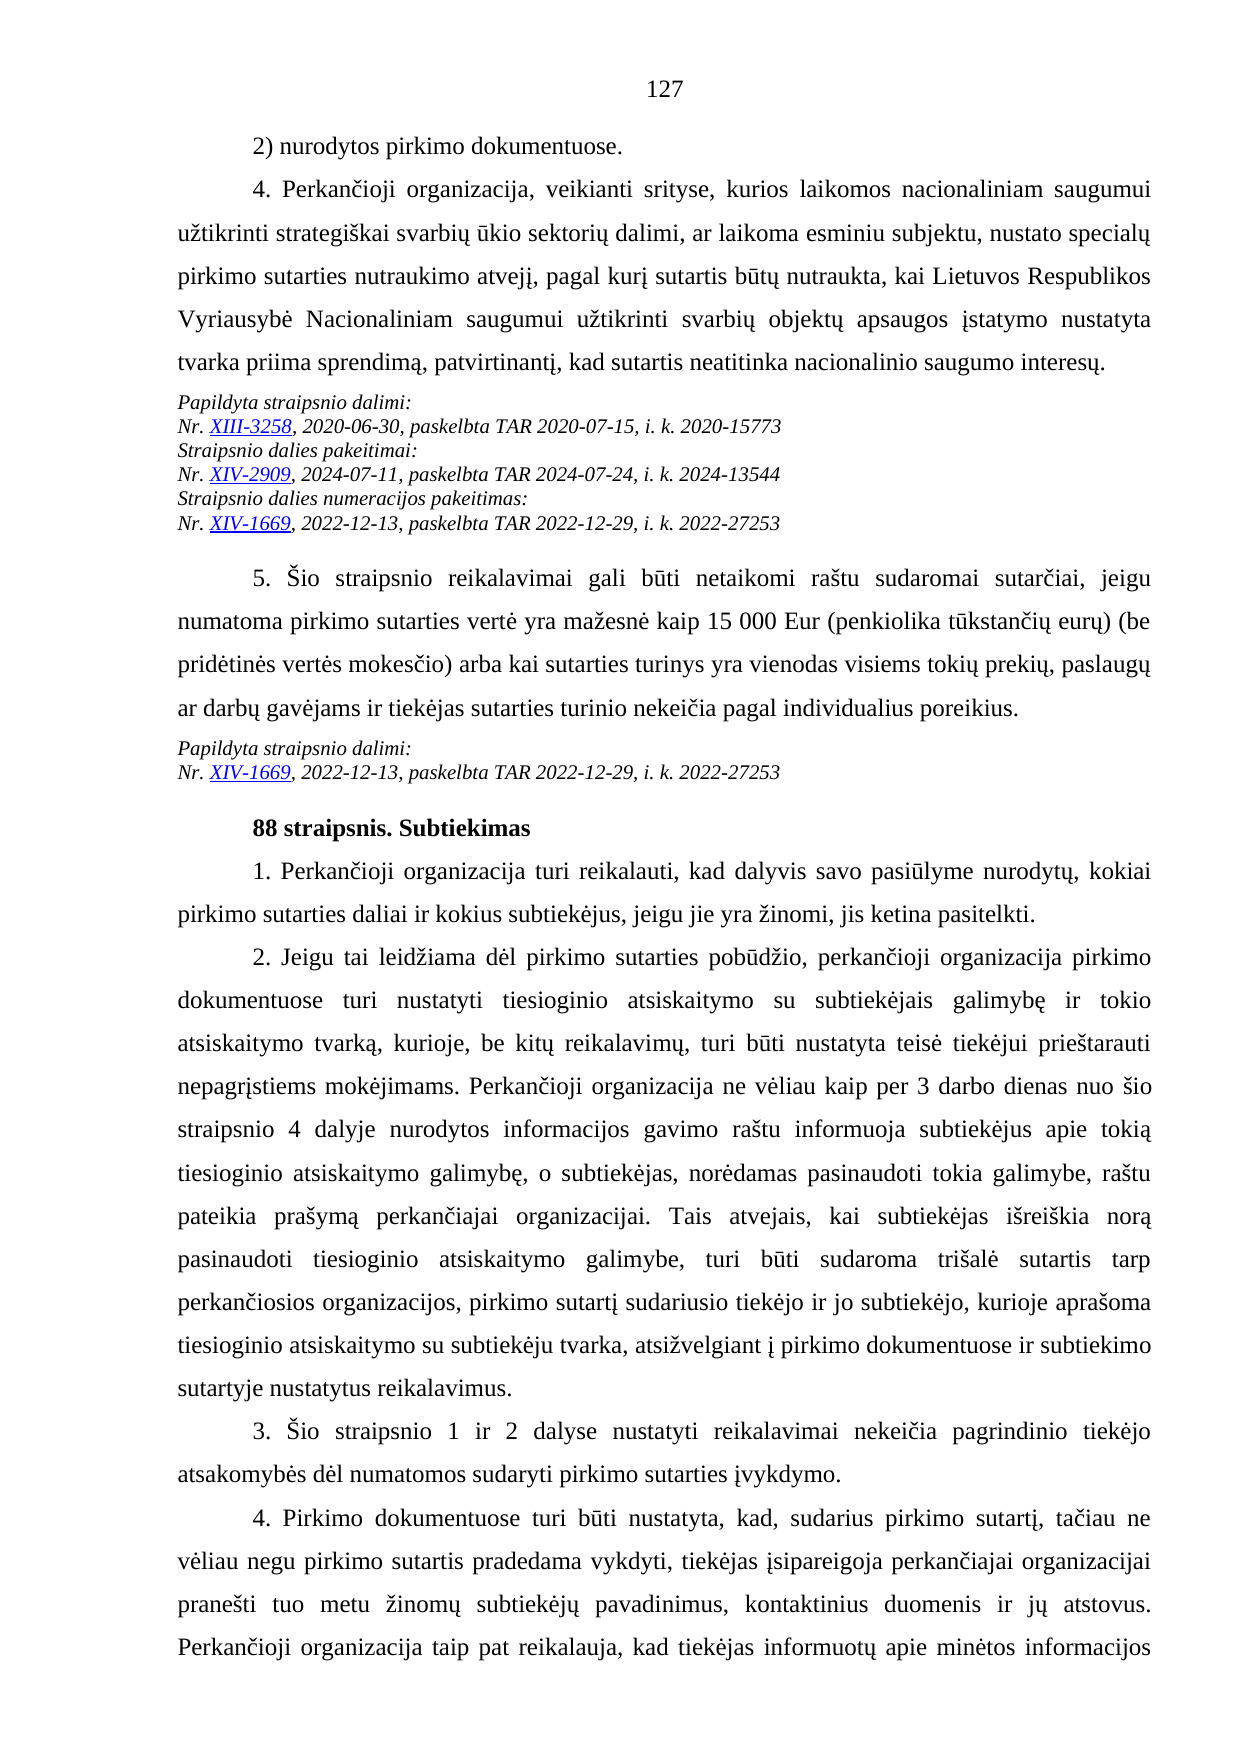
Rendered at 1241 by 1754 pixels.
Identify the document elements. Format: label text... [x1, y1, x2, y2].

text Nr. XIV-1669, 2022-12-13, paskelbta TAR 2022-12-29, i. k. 2022-27253 [177, 760, 1152, 784]
text 4. Pirkimo dokumentuose turi būti nustatyta, kad, sudarius pirkimo sutartį, tačiau ne vėliau negu pirkimo sutartis pradedama vykdyti, tiekėjas įsipareigoja perkančiajai organizacijai pranešti tuo metu žinomų subtiekėjų pavadinimus, kontaktinius duomenis ir jų atstovus. Perkančioji organizacija taip pat reikalauja, kad tiekėjas informuotų apie minėtos informacijos [177, 1503, 1152, 1661]
text Papildyta straipsnio dalimi: [177, 390, 1152, 414]
text Nr. XIV-1669, 2022-12-13, paskelbta TAR 2022-12-29, i. k. 2022-27253 [177, 510, 1152, 534]
text 1. Perkančioji organizacija turi reikalauti, kad dalyvis savo pasiūlyme nurodytų, kokiai pirkimo sutarties daliai ir kokius subtiekėjus, jeigu jie yra žinomi, jis ketina pasitelkti. [177, 856, 1152, 928]
text 3. Šio straipsnio 1 ir 2 dalyse nustatyti reikalavimai nekeičia pagrindinio tiekėjo atsakomybės dėl numatomos sudaryti pirkimo sutarties įvykdymo. [177, 1416, 1152, 1488]
text Straipsnio dalies pakeitimai: [177, 438, 1152, 462]
text Nr. XIV-2909, 2024-07-11, paskelbta TAR 2024-07-24, i. k. 2024-13544 [177, 462, 1152, 486]
text 2. Jeigu tai leidžiama dėl pirkimo sutarties pobūdžio, perkančioji organizacija pirkimo dokumentuose turi nustatyti tiesioginio atsiskaitymo su subtiekėjais galimybę ir tokio atsiskaitymo tvarką, kurioje, be kitų reikalavimų, turi būti nustatyta teisė tiekėjui prieštarauti nepagrįstiems mokėjimams. Perkančioji organizacija ne vėliau kaip per 3 darbo dienas nuo šio straipsnio 4 dalyje nurodytos informacijos gavimo raštu informuoja subtiekėjus apie tokią tiesioginio atsiskaitymo galimybę, o subtiekėjas, norėdamas pasinaudoti tokia galimybe, raštu pateikia prašymą perkančiajai organizacijai. Tais atvejais, kai subtiekėjas išreiškia norą pasinaudoti tiesioginio atsiskaitymo galimybe, turi būti sudaroma trišalė sutartis tarp perkančiosios organizacijos, pirkimo sutartį sudariusio tiekėjo ir jo subtiekėjo, kurioje aprašoma tiesioginio atsiskaitymo su subtiekėju tvarka, atsižvelgiant į pirkimo dokumentuose ir subtiekimo sutartyje nustatytus reikalavimus. [177, 942, 1152, 1402]
text Straipsnio dalies numeracijos pakeitimas: [177, 486, 1152, 510]
text 2) nurodytos pirkimo dokumentuose. [177, 131, 1152, 160]
text Nr. XIII-3258, 2020-06-30, paskelbta TAR 2020-07-15, i. k. 2020-15773 [177, 414, 1152, 438]
text Papildyta straipsnio dalimi: [177, 736, 1152, 760]
text 4. Perkančioji organizacija, veikianti srityse, kurios laikomos nacionaliniam saugumui užtikrinti strategiškai svarbių ūkio sektorių dalimi, ar laikoma esminiu subjektu, nustato specialų pirkimo sutarties nutraukimo atvejį, pagal kurį sutartis būtų nutraukta, kai Lietuvos Respublikos Vyriausybė Nacionaliniam saugumui užtikrinti svarbių objektų apsaugos įstatymo nustatyta tvarka priima sprendimą, patvirtinantį, kad sutartis neatitinka nacionalinio saugumo interesų. [177, 174, 1152, 376]
text 88 straipsnis. Subtiekimas [177, 813, 1152, 841]
text 5. Šio straipsnio reikalavimai gali būti netaikomi raštu sudaromai sutarčiai, jeigu numatoma pirkimo sutarties vertė yra mažesnė kaip 15 000 Eur (penkiolika tūkstančių eurų) (be pridėtinės vertės mokesčio) arba kai sutarties turinys yra vienodas visiems tokių prekių, paslaugų ar darbų gavėjams ir tiekėjas sutarties turinio nekeičia pagal individualius poreikius. [177, 563, 1152, 721]
